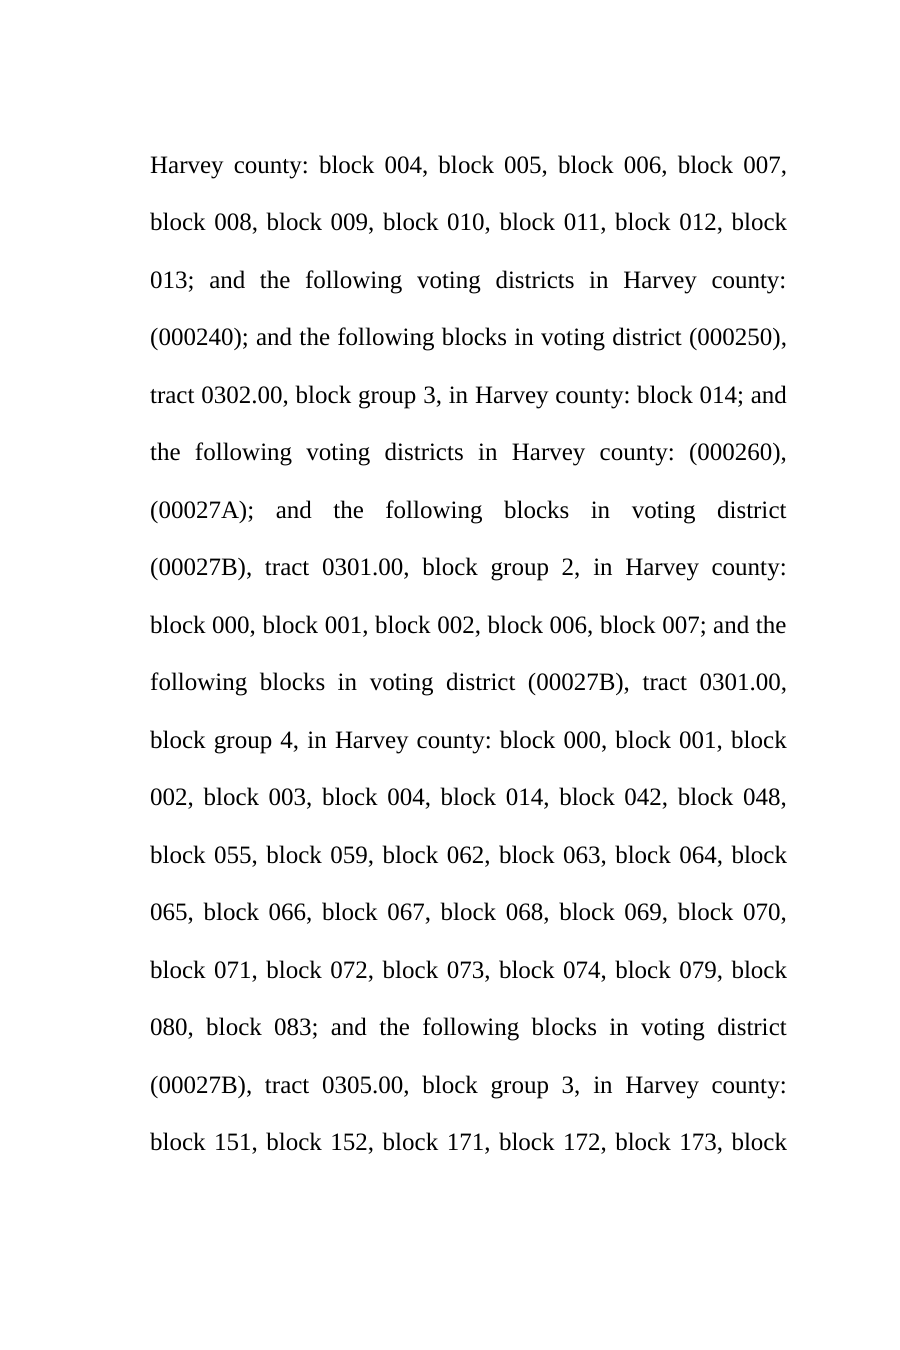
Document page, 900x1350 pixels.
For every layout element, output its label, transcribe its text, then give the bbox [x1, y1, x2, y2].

text Harvey county: block 004, block 005, block 006, block 007, block 008, block 009, block 010, block 011, block 012, block 013; and the following voting districts in Harvey county: (000240); and the following blocks in voting district (000250), tract 0302.00, block group 3, in Harvey county: block 014; and the following voting districts in Harvey county: (000260), (00027A); and the following blocks in voting district (00027B), tract 0301.00, block group 2, in Harvey county: block 000, block 001, block 002, block 006, block 007; and the following blocks in voting district (00027B), tract 0301.00, block group 4, in Harvey county: block 000, block 001, block 002, block 003, block 004, block 014, block 042, block 048, block 055, block 059, block 062, block 063, block 064, block 065, block 066, block 067, block 068, block 069, block 070, block 071, block 072, block 073, block 074, block 079, block 080, block 083; and the following blocks in voting district (00027B), tract 0305.00, block group 3, in Harvey county: block 151, block 152, block 171, block 172, block 173, block [150, 150, 787, 1156]
